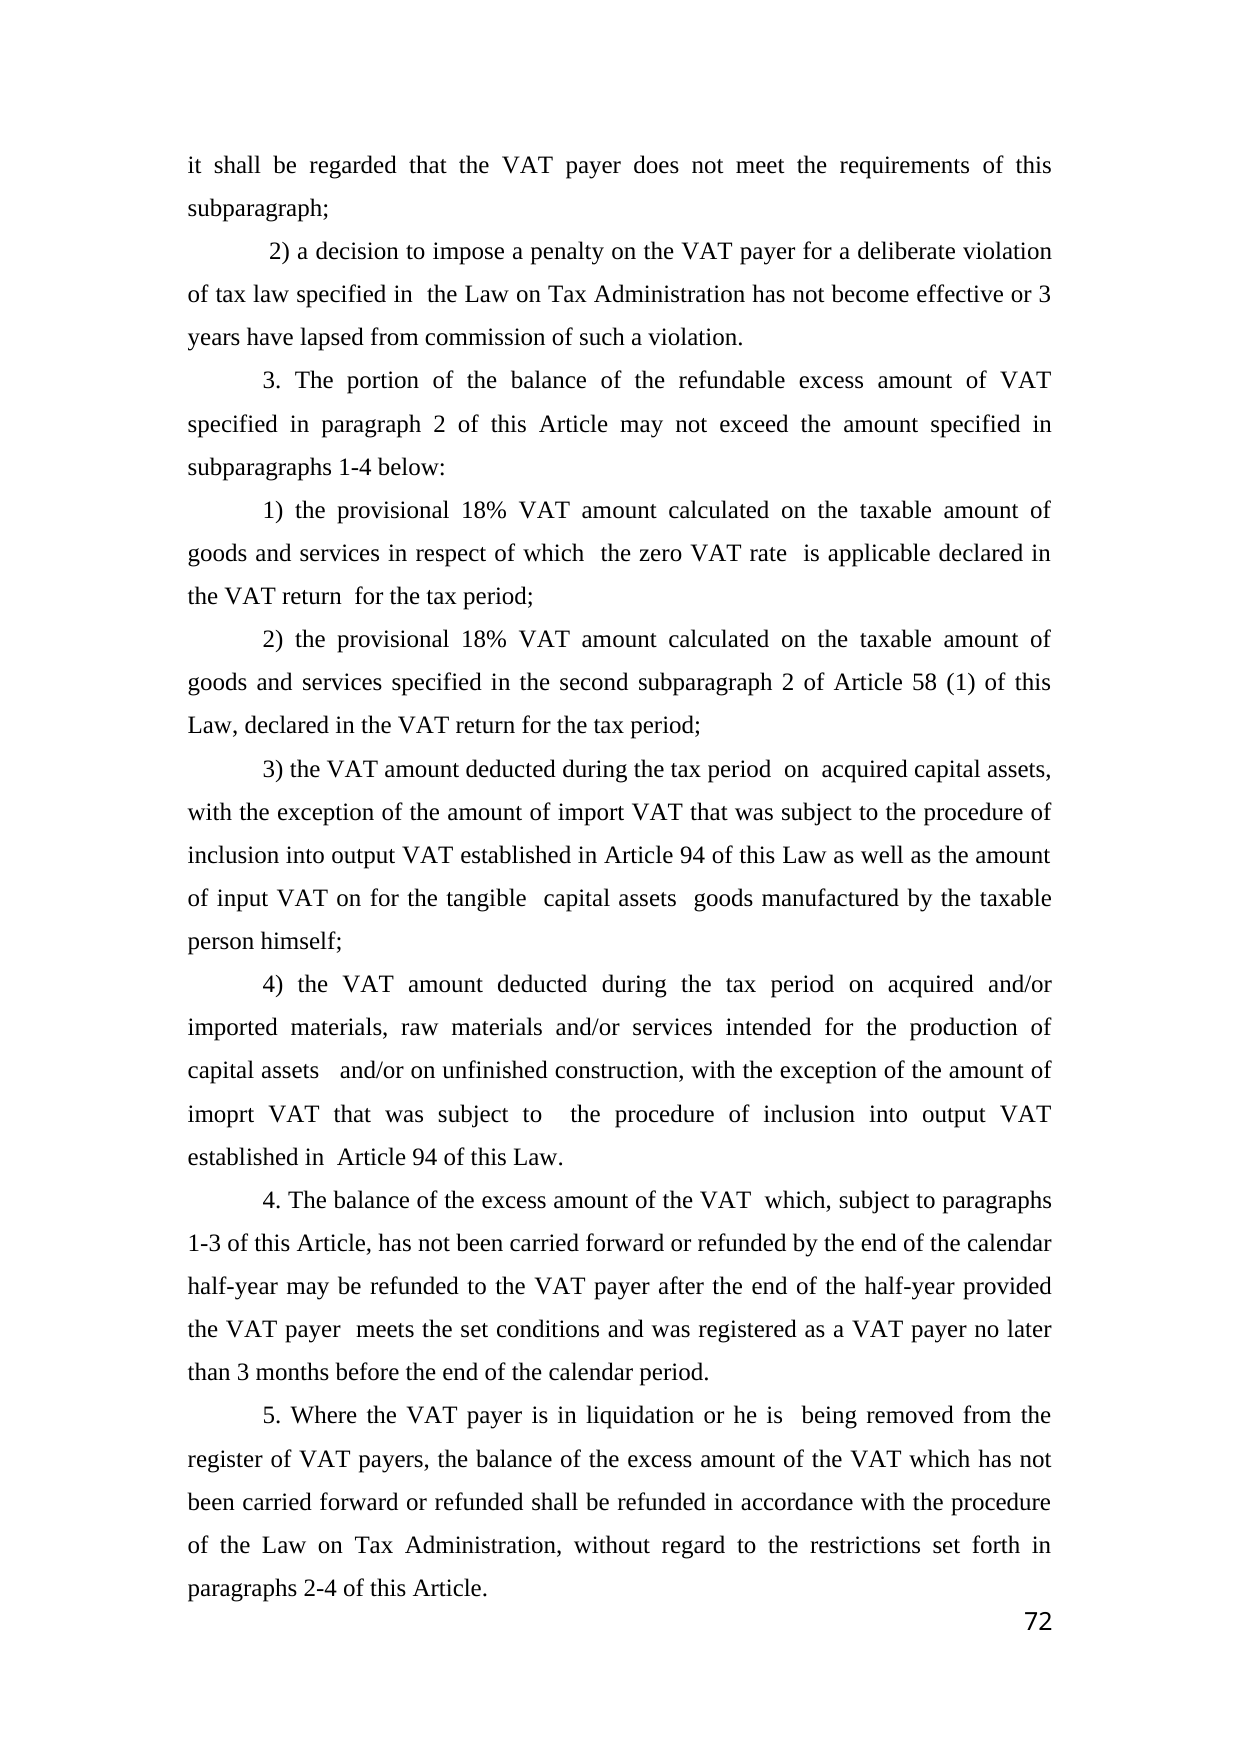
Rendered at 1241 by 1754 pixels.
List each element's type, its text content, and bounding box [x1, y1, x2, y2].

text 5. Where the VAT payer is in liquidation or he is being removed from the register of VAT payers, the balance of the excess amount of the VAT which has not been carried forward or refunded shall be refunded in accordance with the procedure of the Law on Tax Administration, without regard to the restrictions set forth in paragraphs 2-4 of this Article. [187, 1401, 1053, 1602]
text 1) the provisional 18% VAT amount calculated on the taxable amount of goods and services in respect of which the zero VAT rate is applicable declared in the VAT return for the tax period; [187, 495, 1053, 610]
text 3) the VAT amount deducted during the tax period on acquired capital assets, with the exception of the amount of import VAT that was subject to the procedure of inclusion into output VAT established in Article 94 of this Law as well as the amount of input VAT on for the tangible capital assets goods manufactured by the taxable person himself; [187, 754, 1053, 955]
text 3. The portion of the balance of the refundable excess amount of VAT specified in paragraph 2 of this Article may not exceed the amount specified in subparagraphs 1-4 below: [187, 366, 1053, 481]
text 4. The balance of the excess amount of the VAT which, subject to paragraphs 1-3 of this Article, has not been carried forward or refunded by the end of the calendar half-year may be refunded to the VAT payer after the end of the half-year provided the VAT payer meets the set conditions and was registered as a VAT payer no later than 3 months before the end of the calendar period. [187, 1185, 1053, 1386]
text it shall be regarded that the VAT payer does not meet the requirements of this subparagraph; [187, 150, 1053, 222]
text 2) the provisional 18% VAT amount calculated on the taxable amount of goods and services specified in the second subparagraph 2 of Article 58 (1) of this Law, declared in the VAT return for the tax period; [187, 624, 1053, 739]
text 2) a decision to impose a penalty on the VAT payer for a deliberate violation of tax law specified in the Law on Tax Administration has not become effective or 3 years have lapsed from commission of such a violation. [187, 236, 1053, 351]
text 4) the VAT amount deducted during the tax period on acquired and/or imported materials, raw materials and/or services intended for the production of capital assets and/or on unfinished construction, with the exception of the amount of imoprt VAT that was subject to the procedure of inclusion into output VAT established in Article 94 of this Law. [187, 969, 1053, 1171]
